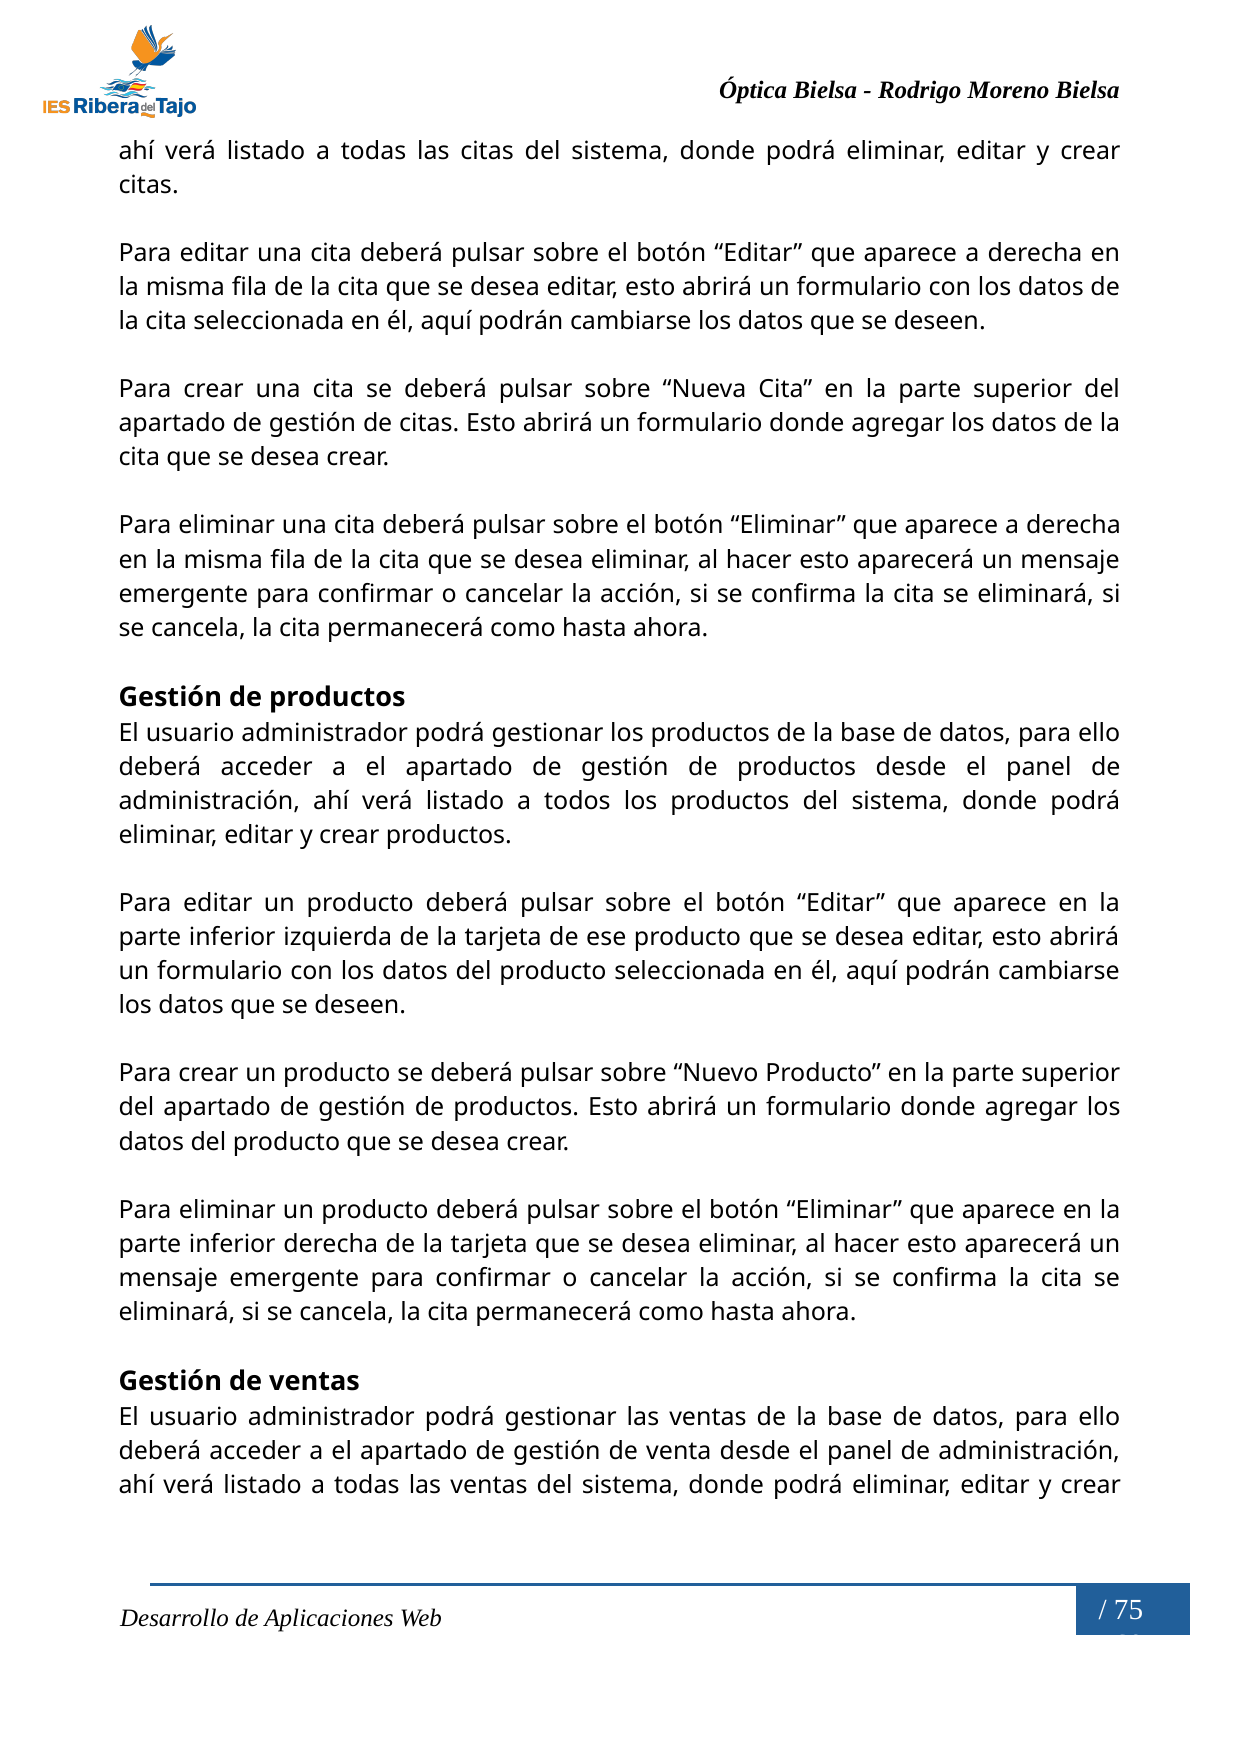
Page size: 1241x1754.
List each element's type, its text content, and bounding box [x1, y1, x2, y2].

text Para editar un producto deberá pulsar sobre el botón “Editar” que aparece en la parte inferior izquierda de la tarjeta de ese producto que se desea editar, esto abrirá un formulario con los datos del producto seleccionada en él, aquí podrán cambiarse los datos que se deseen. [118, 885, 1122, 1021]
text Para editar una cita deberá pulsar sobre el botón “Editar” que aparece a derecha en la misma fila de la cita que se desea editar, esto abrirá un formulario con los datos de la cita seleccionada en él, aquí podrán cambiarse los datos que se deseen. [118, 235, 1122, 337]
text Para eliminar una cita deberá pulsar sobre el botón “Eliminar” que aparece a derecha en la misma fila de la cita que se desea eliminar, al hacer esto aparecerá un mensaje emergente para confirmar o cancelar la acción, si se confirma la cita se eliminará, si se cancela, la cita permanecerá como hasta ahora. [118, 507, 1122, 643]
text El usuario administrador podrá gestionar los productos de la base de datos, para ello deberá acceder a el apartado de gestión de productos desde el panel de administración, ahí verá listado a todos los productos del sistema, donde podrá eliminar, editar y crear productos. [118, 714, 1122, 851]
text Gestión de productos [118, 677, 1122, 714]
text ahí verá listado a todas las citas del sistema, donde podrá eliminar, editar y crear citas. [118, 132, 1122, 201]
text Para eliminar un producto deberá pulsar sobre el botón “Eliminar” que aparece en la parte inferior derecha de la tarjeta que se desea eliminar, al hacer esto aparecerá un mensaje emergente para confirmar o cancelar la acción, si se confirma la cita se eliminará, si se cancela, la cita permanecerá como hasta ahora. [118, 1191, 1122, 1327]
text Gestión de ventas [118, 1362, 1122, 1398]
text Para crear un producto se deberá pulsar sobre “Nuevo Producto” en la parte superior del apartado de gestión de productos. Esto abrirá un formulario donde agregar los datos del producto que se desea crear. [118, 1055, 1122, 1157]
text Para crear una cita se deberá pulsar sobre “Nueva Cita” en la parte superior del apartado de gestión de citas. Esto abrirá un formulario donde agregar los datos de la cita que se desea crear. [118, 371, 1122, 473]
text El usuario administrador podrá gestionar las ventas de la base de datos, para ello deberá acceder a el apartado de gestión de venta desde el panel de administración, ahí verá listado a todas las ventas del sistema, donde podrá eliminar, editar y crear [118, 1398, 1122, 1501]
